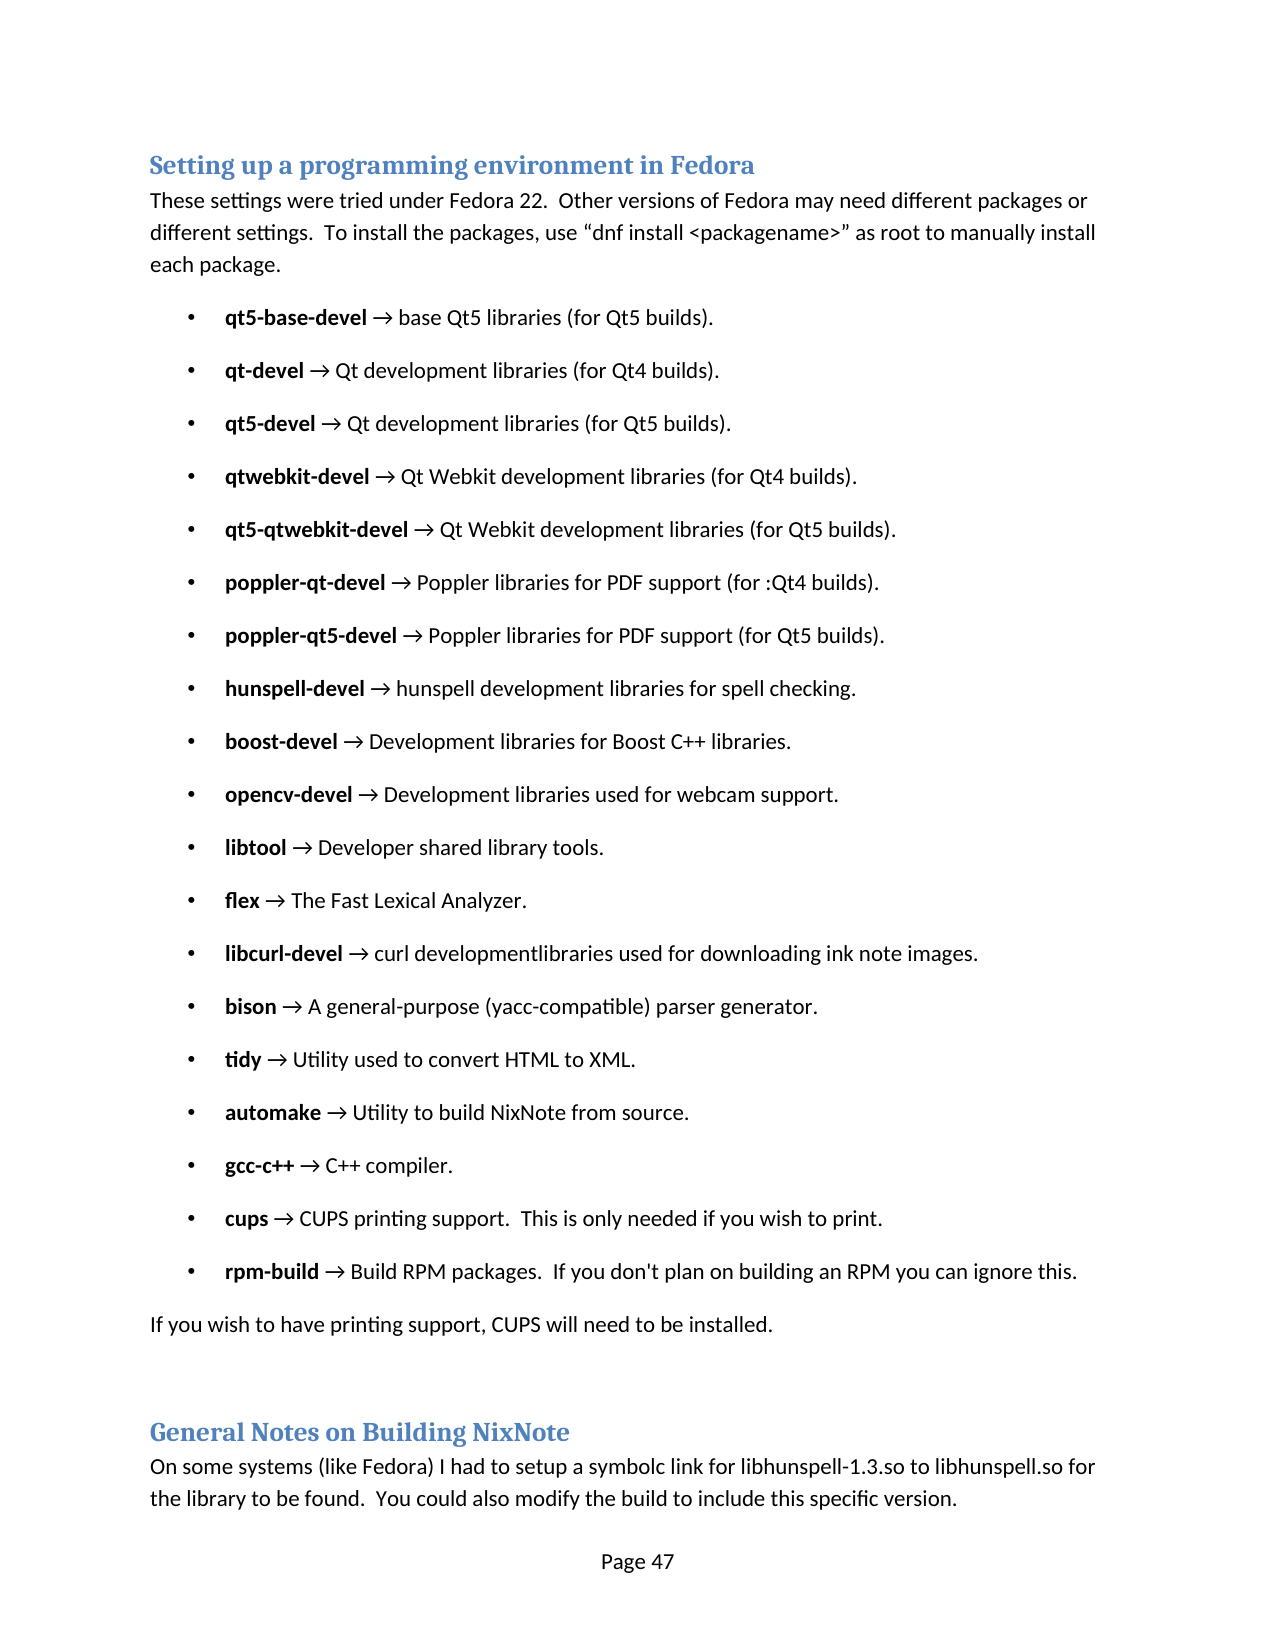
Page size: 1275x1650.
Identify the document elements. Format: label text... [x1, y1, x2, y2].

list poppler-qt5-devel → Poppler libraries for PDF support (for Qt5 builds). [187, 621, 1125, 649]
list poppler-qt-devel → Poppler libraries for PDF support (for :Qt4 builds). [187, 568, 1125, 596]
list libtool → Developer shared library tools. [187, 833, 1125, 861]
text If you wish to have printing support, CUPS will need to be installed. [150, 1311, 1125, 1338]
list libcurl-devel → curl developmentlibraries used for downloading ink note images. [187, 939, 1125, 967]
text These settings were tried under Fedora 22. Other versions of Fedora may need different packages or different settings. To install the packages, use “dnf install <packagename>” as root to manually install each package. [150, 186, 1125, 278]
subtitle General Notes on Building NixNote [150, 1417, 1125, 1448]
subtitle Setting up a programming environment in Fedora [150, 150, 1125, 181]
list opencv-devel → Development libraries used for webcam support. [187, 780, 1125, 808]
list qt-devel → Qt development libraries (for Qt4 builds). [187, 356, 1125, 384]
list qt5-devel → Qt development libraries (for Qt5 builds). [187, 409, 1125, 437]
list qt5-qtwebkit-devel → Qt Webkit development libraries (for Qt5 builds). [187, 515, 1125, 543]
list hunspell-devel → hunspell development libraries for spell checking. [187, 674, 1125, 702]
list bison → A general-purpose (yacc-compatible) parser generator. [187, 992, 1125, 1020]
list boost-devel → Development libraries for Boost C++ libraries. [187, 727, 1125, 755]
list tidy → Utility used to convert HTML to XML. [187, 1045, 1125, 1073]
list cups → CUPS printing support. This is only needed if you wish to print. [187, 1204, 1125, 1232]
list qtwebkit-devel → Qt Webkit development libraries (for Qt4 builds). [187, 462, 1125, 490]
list rpm-build → Build RPM packages. If you don't plan on building an RPM you can ignore this. [187, 1257, 1125, 1286]
list automake → Utility to build NixNote from source. [187, 1098, 1125, 1126]
list flex → The Fast Lexical Analyzer. [187, 886, 1125, 914]
text On some systems (like Fedora) I had to setup a symbolc link for libhunspell-1.3.so to libhunspell.so for the library to be found. You could also modify the build to include this specific version. [150, 1452, 1125, 1512]
list qt5-base-devel → base Qt5 libraries (for Qt5 builds). [187, 303, 1125, 331]
list gcc-c++ → C++ compiler. [187, 1151, 1125, 1179]
